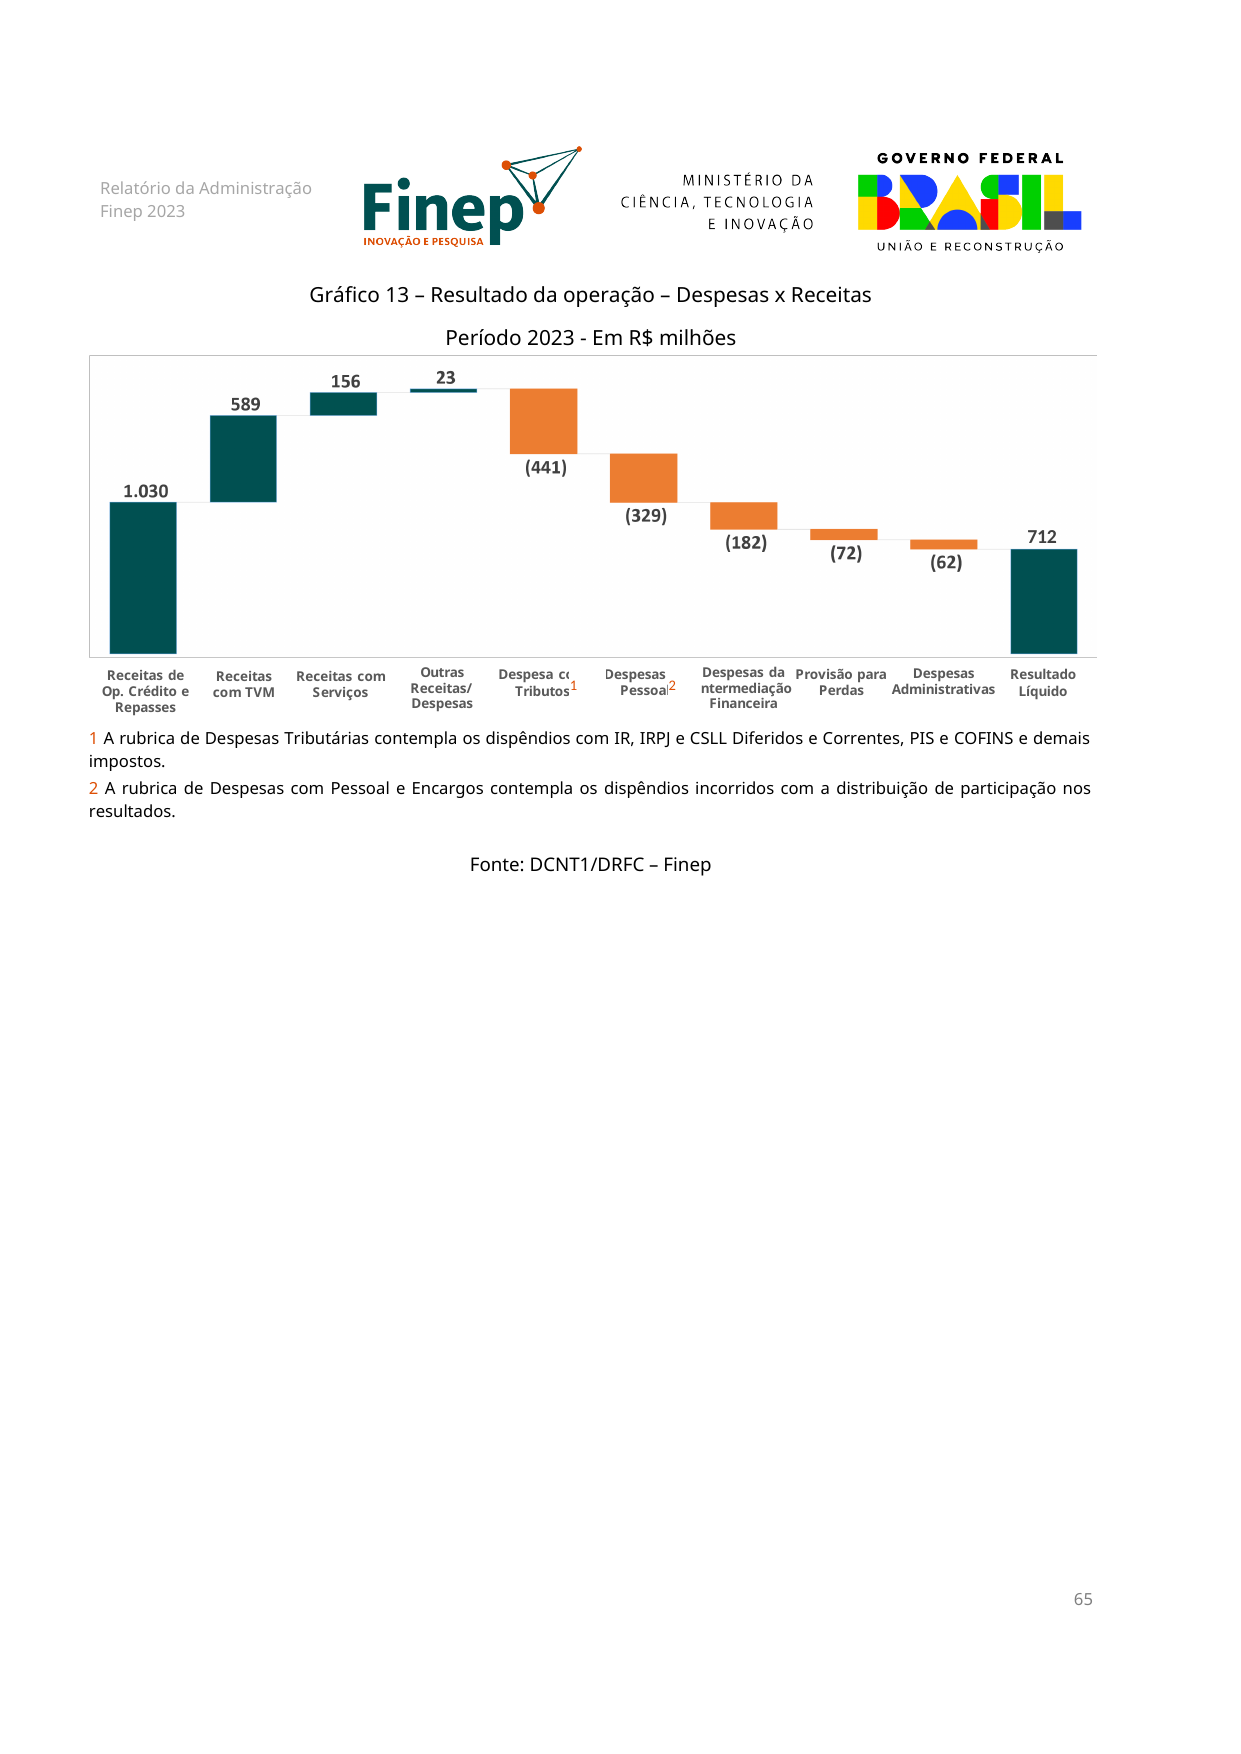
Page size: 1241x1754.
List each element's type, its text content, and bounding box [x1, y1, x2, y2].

text 1 A rubrica de Despesas Tributárias contempla os dispêndios com IR, IRPJ e CSLL Diferidos e Correntes, PIS e COFINS e demais impostos. [89, 727, 1093, 772]
text Fonte: DCNT1/DRFC – Finep [89, 851, 1093, 877]
text 1 [569, 676, 591, 694]
text 2 A rubrica de Despesas com Pessoal e Encargos contempla os dispêndios incorridos com a distribuição de participação nos resultados. [89, 776, 1093, 822]
text Gráfico 13 – Resultado da operação – Despesas x Receitas [89, 280, 1093, 309]
text 2 [668, 676, 686, 694]
text Período 2023 - Em R$ milhões [89, 323, 1093, 351]
